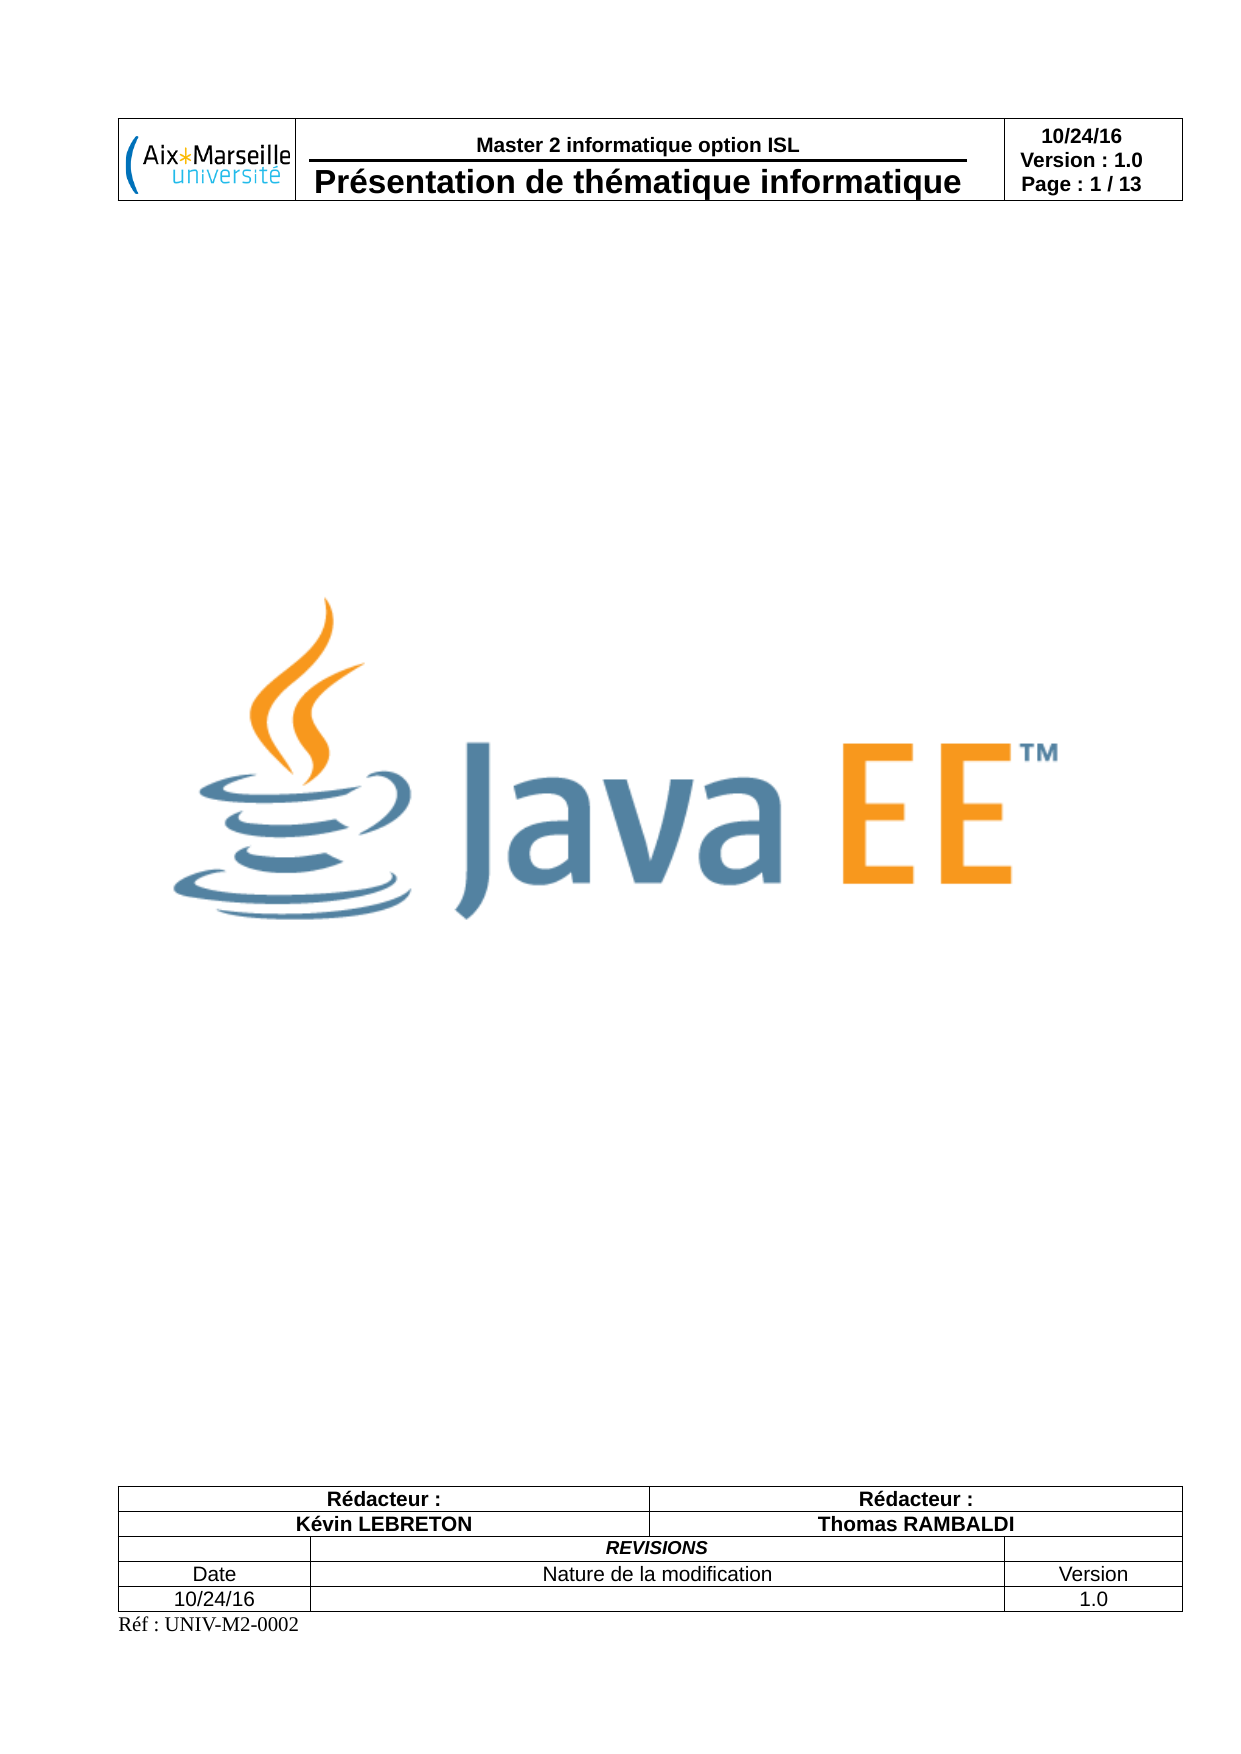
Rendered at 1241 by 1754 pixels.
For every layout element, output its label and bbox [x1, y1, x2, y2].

picture [125, 136, 290, 194]
picture [118, 547, 1123, 976]
